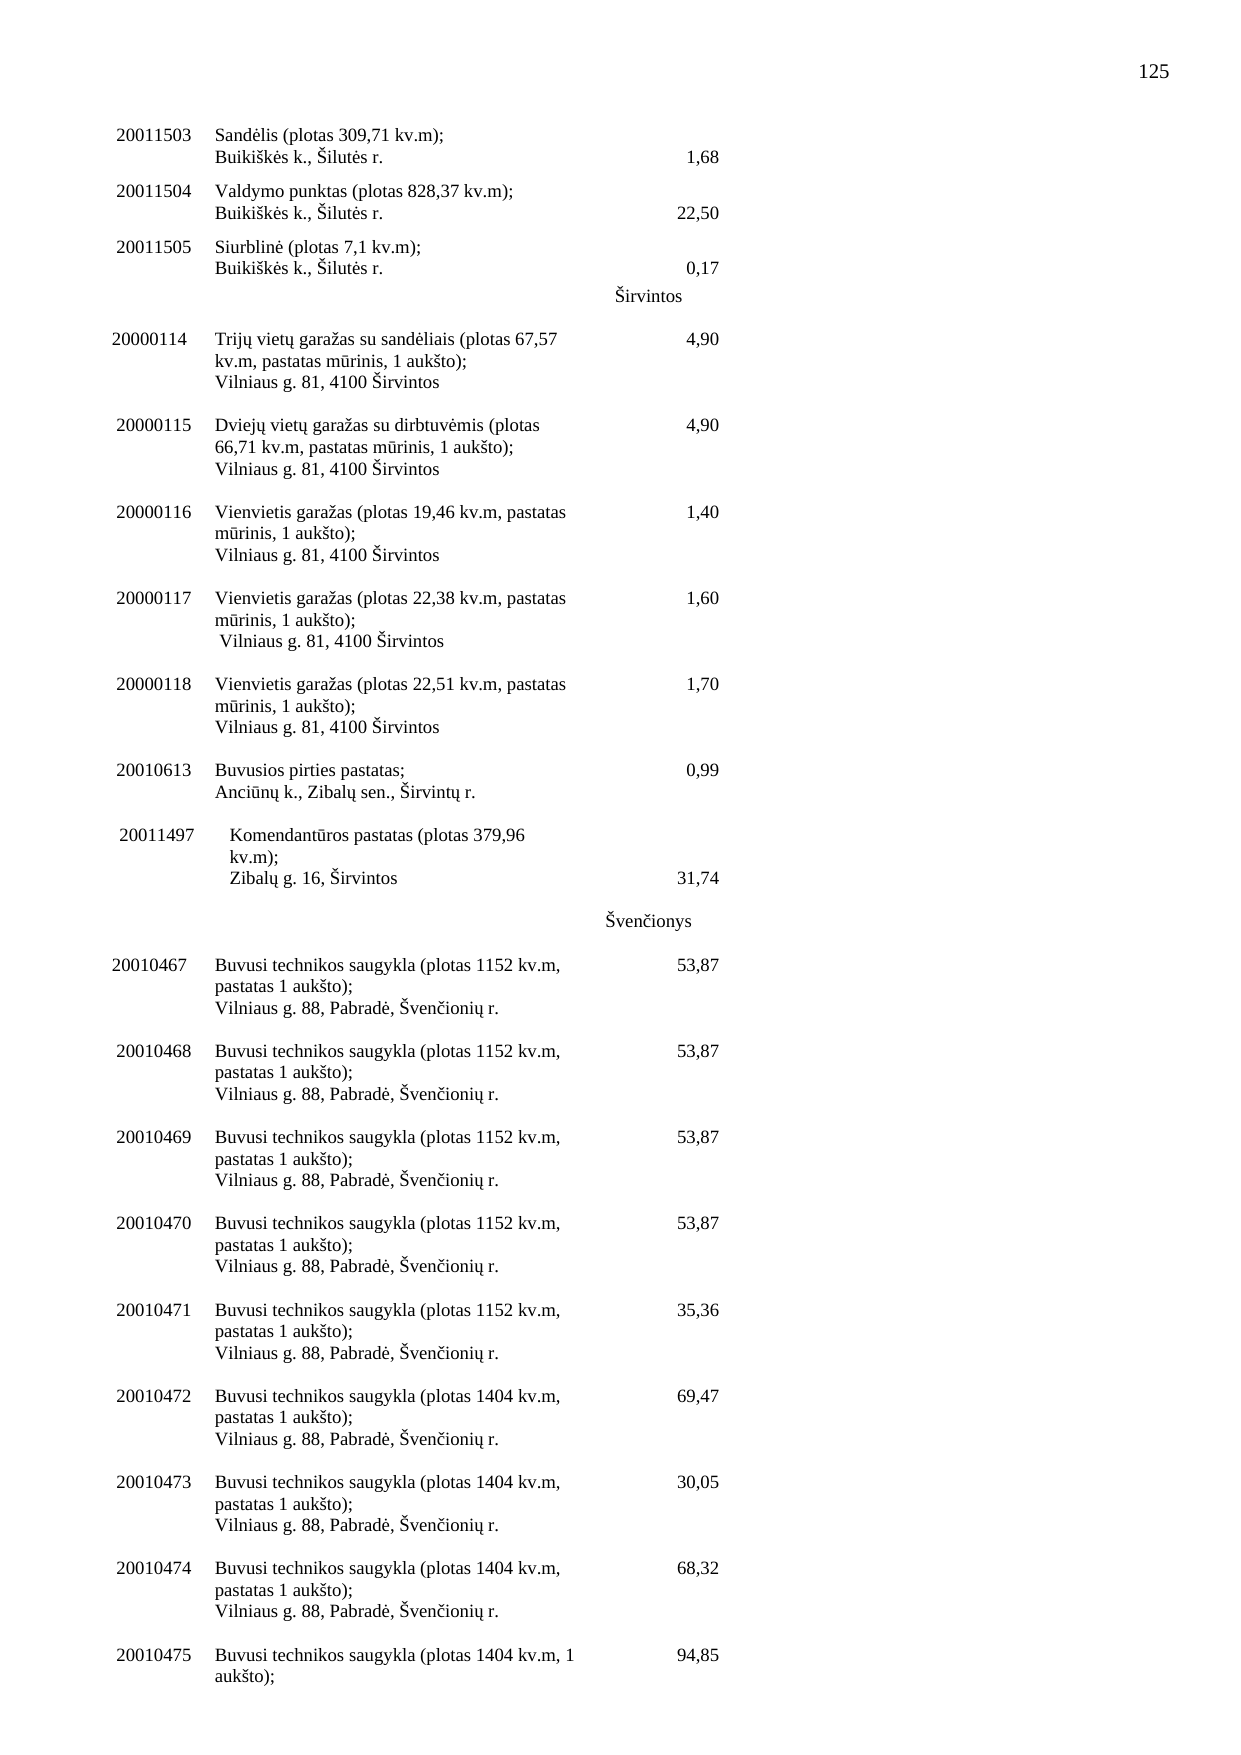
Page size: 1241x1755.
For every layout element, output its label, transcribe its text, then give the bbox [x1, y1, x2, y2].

table_cell Buvusi technikos saugykla (plotas 1152 kv.m, pastatas 1 aukšto); Vilniaus g. 88, Pabradė, Švenčionių r. [203, 1126, 587, 1212]
table_cell [853, 1126, 971, 1212]
table_cell 35,36 [587, 1299, 735, 1385]
table_cell 20010468 [100, 1040, 203, 1126]
table_cell 20010469 [100, 1126, 203, 1212]
table_cell Sandėlis (plotas 309,71 kv.m); Buikiškės k., Šilutės r. [203, 118, 587, 174]
table_cell [1104, 414, 1192, 501]
table_cell 22,50 [587, 174, 735, 229]
table_cell [853, 1471, 971, 1557]
table_cell Dviejų vietų garažas su dirbtuvėmis (plotas 66,71 kv.m, pastatas mūrinis, 1 aukšto); Vilniaus g. 81, 4100 Širvintos [203, 414, 587, 501]
table_cell [1104, 1299, 1192, 1385]
table_cell Buvusi technikos saugykla (plotas 1152 kv.m, pastatas 1 aukšto); Vilniaus g. 88, Pabradė, Švenčionių r. [203, 1299, 587, 1385]
table_cell 68,32 [587, 1557, 735, 1643]
table_cell 20010613 [100, 759, 203, 824]
table_cell [1104, 1212, 1192, 1298]
table_cell 0,99 [587, 759, 735, 824]
table_cell [1104, 118, 1192, 174]
table_cell Valdymo punktas (plotas 828,37 kv.m); Buikiškės k., Šilutės r. [203, 174, 587, 229]
table_cell 4,90 [587, 328, 735, 414]
table_cell [971, 501, 1104, 587]
table_cell [1104, 1644, 1192, 1687]
table_cell Trijų vietų garažas su sandėliais (plotas 67,57 kv.m, pastatas mūrinis, 1 aukšto); Vilniaus g. 81, 4100 Širvintos [203, 328, 587, 414]
table_cell [853, 118, 971, 174]
table_cell [735, 1299, 853, 1385]
table_cell Buvusi technikos saugykla (plotas 1152 kv.m, pastatas 1 aukšto); Vilniaus g. 88, Pabradė, Švenčionių r. [203, 954, 587, 1040]
table_cell [735, 1471, 853, 1557]
table_cell [971, 1040, 1104, 1126]
table_cell [853, 328, 971, 414]
table_cell 20010467 [100, 954, 203, 1040]
table_cell [735, 1385, 853, 1471]
table_cell 30,05 [587, 1471, 735, 1557]
table_cell [853, 1040, 971, 1126]
table_cell [1104, 174, 1192, 229]
table_cell [1104, 1471, 1192, 1557]
table_cell Komendantūros pastatas (plotas 379,96 kv.m); Zibalų g. 16, Širvintos [218, 824, 587, 910]
table_cell [735, 954, 853, 1040]
table_cell 20000116 [100, 501, 203, 587]
table_cell [853, 759, 971, 824]
table_cell Siurblinė (plotas 7,1 kv.m); Buikiškės k., Šilutės r. [203, 229, 587, 285]
table_cell 20000114 [100, 328, 203, 414]
table_cell 20010472 [100, 1385, 203, 1471]
table_cell [735, 824, 853, 910]
table_cell Buvusi technikos saugykla (plotas 1152 kv.m, pastatas 1 aukšto); Vilniaus g. 88, Pabradė, Švenčionių r. [203, 1040, 587, 1126]
table_cell 53,87 [587, 1212, 735, 1298]
table_cell [1104, 587, 1192, 673]
table_cell Širvintos [100, 285, 1192, 328]
table_cell 20010475 [100, 1644, 203, 1687]
table_cell [853, 673, 971, 759]
table_cell 4,90 [587, 414, 735, 501]
table_cell [971, 1385, 1104, 1471]
table_cell [971, 1471, 1104, 1557]
table_cell [1104, 501, 1192, 587]
table_cell Buvusi technikos saugykla (plotas 1404 kv.m, 1 aukšto); [203, 1644, 587, 1687]
table_cell 53,87 [587, 1040, 735, 1126]
table_cell 20011504 [100, 174, 203, 229]
table_cell [853, 587, 971, 673]
table_cell [971, 174, 1104, 229]
table_cell Buvusi technikos saugykla (plotas 1404 kv.m, pastatas 1 aukšto); Vilniaus g. 88, Pabradė, Švenčionių r. [203, 1557, 587, 1643]
table_cell [735, 1644, 853, 1687]
table_cell [971, 587, 1104, 673]
table_cell [1104, 1557, 1192, 1643]
table_cell [853, 1385, 971, 1471]
table_cell [1104, 759, 1192, 824]
table_cell [1104, 1385, 1192, 1471]
table_cell [853, 174, 971, 229]
table_cell 1,70 [587, 673, 735, 759]
table_cell Švenčionys [100, 910, 1192, 953]
table_cell 69,47 [587, 1385, 735, 1471]
table_cell Vienvietis garažas (plotas 19,46 kv.m, pastatas mūrinis, 1 aukšto); Vilniaus g. 81, 4100 Širvintos [203, 501, 587, 587]
table_cell [735, 1212, 853, 1298]
table_cell [735, 1126, 853, 1212]
table_cell 20000117 [100, 587, 203, 673]
table_cell 53,87 [587, 954, 735, 1040]
table_cell 31,74 [587, 824, 735, 910]
table_cell 1,40 [587, 501, 735, 587]
table_cell 0,17 [587, 229, 735, 285]
table_cell 20000118 [100, 673, 203, 759]
table_cell [735, 174, 853, 229]
table_cell [853, 1299, 971, 1385]
table_cell [853, 1212, 971, 1298]
table_cell [1104, 229, 1192, 285]
table_cell [735, 673, 853, 759]
table_cell [971, 328, 1104, 414]
table_cell 20011503 [100, 118, 203, 174]
table_cell [971, 1299, 1104, 1385]
table_cell [1104, 954, 1192, 1040]
table_cell [853, 1644, 971, 1687]
table_cell [971, 954, 1104, 1040]
table_cell [971, 824, 1104, 910]
table_cell 20010474 [100, 1557, 203, 1643]
table_cell 20010470 [100, 1212, 203, 1298]
table_cell Buvusi technikos saugykla (plotas 1404 kv.m, pastatas 1 aukšto); Vilniaus g. 88, Pabradė, Švenčionių r. [203, 1471, 587, 1557]
table_cell 1,60 [587, 587, 735, 673]
table_cell [735, 587, 853, 673]
table_cell [735, 759, 853, 824]
table_cell [735, 328, 853, 414]
table_cell 53,87 [587, 1126, 735, 1212]
table_cell [971, 673, 1104, 759]
table_cell [971, 118, 1104, 174]
table_cell [853, 824, 971, 910]
table_cell [853, 414, 971, 501]
table_cell Vienvietis garažas (plotas 22,38 kv.m, pastatas mūrinis, 1 aukšto); Vilniaus g. 81, 4100 Širvintos [203, 587, 587, 673]
table_cell [735, 501, 853, 587]
table_cell 20011505 [100, 229, 203, 285]
table_cell Buvusi technikos saugykla (plotas 1152 kv.m, pastatas 1 aukšto); Vilniaus g. 88, Pabradė, Švenčionių r. [203, 1212, 587, 1298]
table_cell Buvusi technikos saugykla (plotas 1404 kv.m, pastatas 1 aukšto); Vilniaus g. 88, Pabradė, Švenčionių r. [203, 1385, 587, 1471]
table_cell [853, 1557, 971, 1643]
table_cell 20010473 [100, 1471, 203, 1557]
table_cell [971, 1557, 1104, 1643]
table_cell 94,85 [587, 1644, 735, 1687]
table_cell [735, 1040, 853, 1126]
table_cell Vienvietis garažas (plotas 22,51 kv.m, pastatas mūrinis, 1 aukšto); Vilniaus g. 81, 4100 Širvintos [203, 673, 587, 759]
table_cell [971, 759, 1104, 824]
table_cell [1104, 1040, 1192, 1126]
table_cell [1104, 673, 1192, 759]
table_cell 20000115 [100, 414, 203, 501]
table_cell [735, 1557, 853, 1643]
table_cell [853, 954, 971, 1040]
table_cell [853, 229, 971, 285]
table_cell 1,68 [587, 118, 735, 174]
table_cell Buvusios pirties pastatas; Anciūnų k., Zibalų sen., Širvintų r. [203, 759, 587, 824]
table_cell [971, 1212, 1104, 1298]
table_cell [971, 229, 1104, 285]
table_cell [1104, 328, 1192, 414]
table_cell [1104, 824, 1192, 910]
table_cell [971, 414, 1104, 501]
table_cell 20011497 [100, 824, 218, 910]
table_cell [971, 1644, 1104, 1687]
table_cell 20010471 [100, 1299, 203, 1385]
table_cell [735, 229, 853, 285]
table_cell [853, 501, 971, 587]
table_cell [735, 118, 853, 174]
table_cell [1104, 1126, 1192, 1212]
table_cell [735, 414, 853, 501]
table_cell [971, 1126, 1104, 1212]
